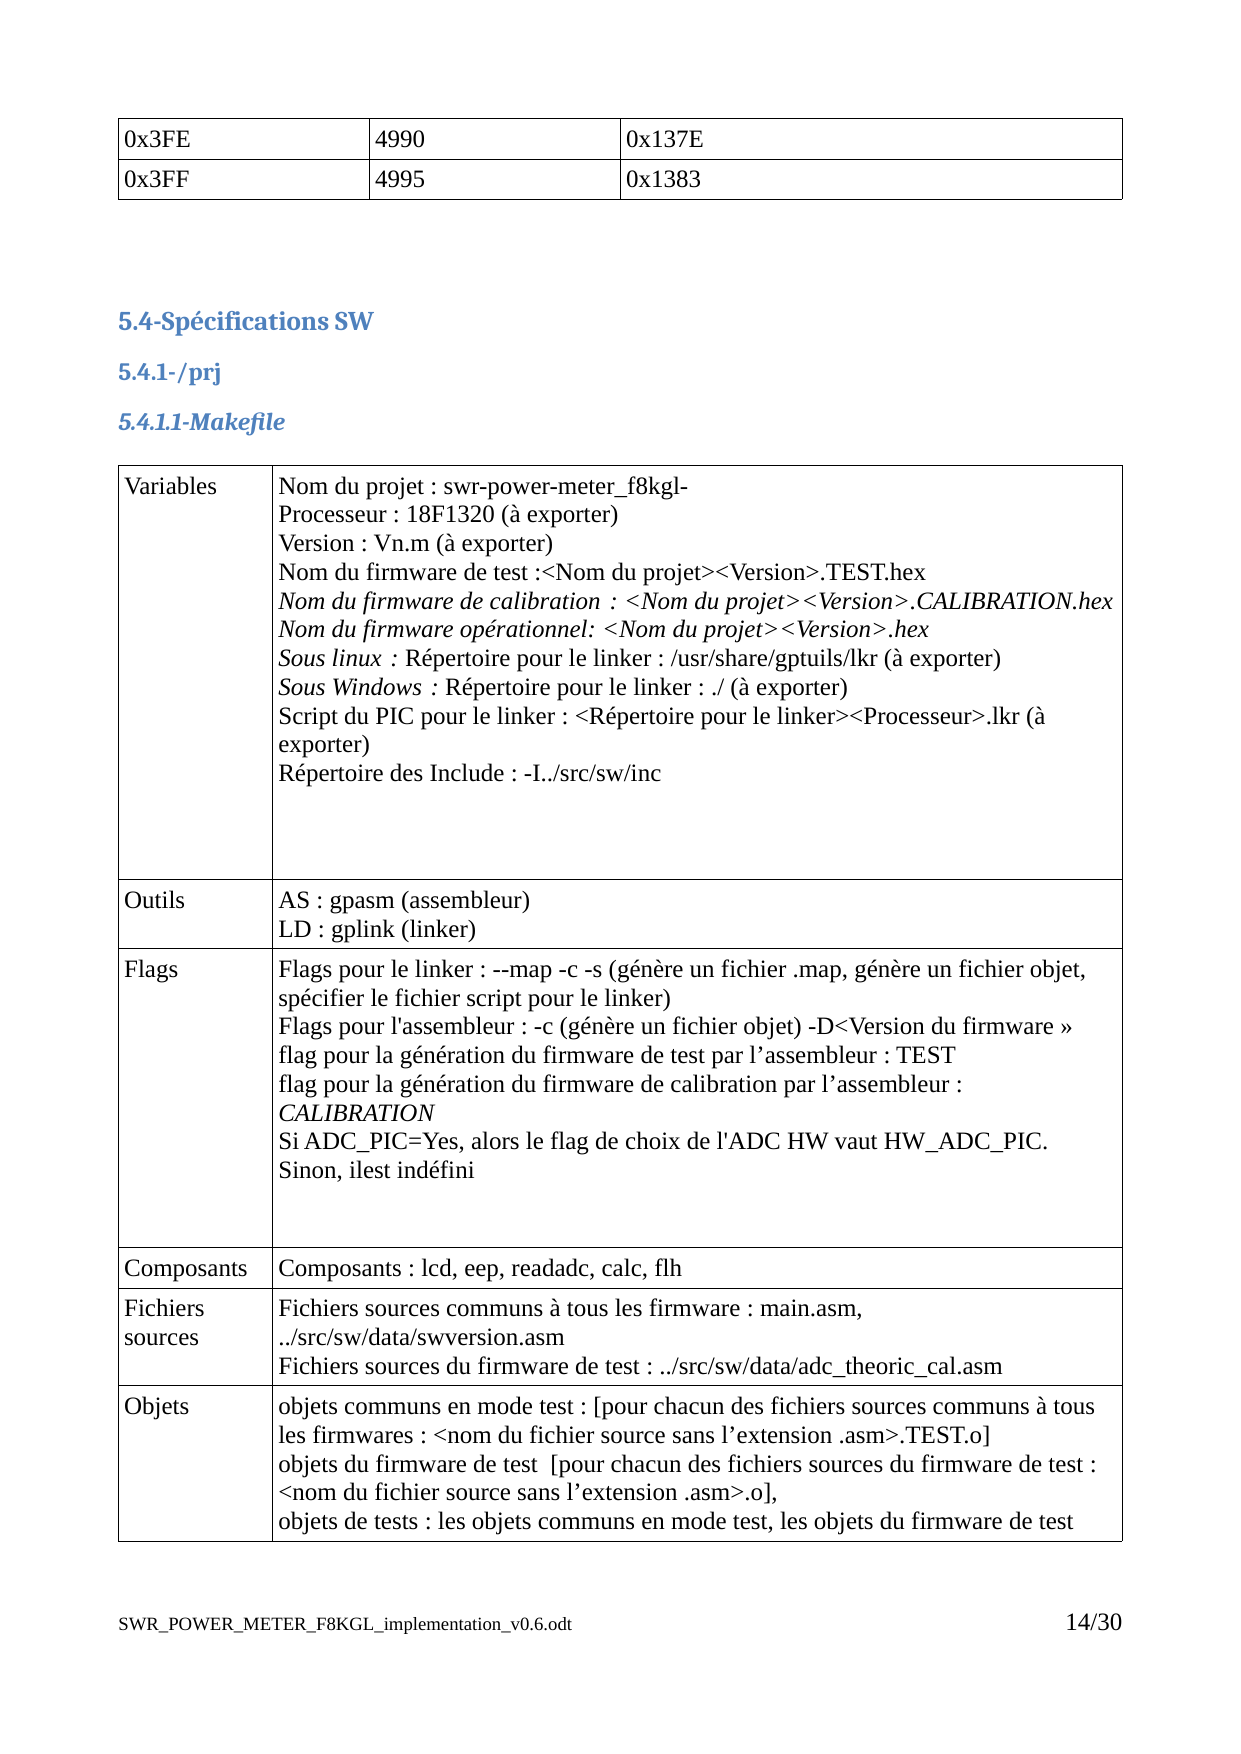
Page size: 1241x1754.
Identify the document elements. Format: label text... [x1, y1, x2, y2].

table_cell 0x137E [621, 119, 1122, 158]
table_cell Outils [119, 880, 272, 948]
subtitle 5.4.1-/prj [118, 358, 1122, 387]
table_cell objets communs en mode test : [pour chacun des fichiers sources communs à tous les firmwares : <nom du fichier source sans l’extension .asm>.TEST.o] objets du firmware de test [pour chacun des fichiers sources du firmware de test : <nom du fichier source sans l’extension .asm>.o], objets de tests : les objets communs en mode test, les objets du firmware de test [273, 1386, 1122, 1541]
table_cell Objets [119, 1386, 272, 1541]
table_cell Flags [119, 949, 272, 1247]
subtitle 5.4-Spécifications SW [118, 306, 1122, 337]
table_cell 4995 [370, 160, 620, 199]
table_header Variables [119, 466, 272, 879]
table_cell 0x1383 [621, 160, 1122, 199]
table_cell AS : gpasm (assembleur) LD : gplink (linker) [273, 880, 1122, 948]
table_cell Flags pour le linker : --map -c -s (génère un fichier .map, génère un fichier objet, spécifier le fichier script pour le linker) Flags pour l'assembleur : -c (génère un fichier objet) -D<Version du firmware » flag pour la génération du firmware de test par l’assembleur : TEST flag pour la génération du firmware de calibration par l’assembleur : CALIBRATION Si ADC_PIC=Yes, alors le flag de choix de l'ADC HW vaut HW_ADC_PIC. Sinon, ilest indéfini [273, 949, 1122, 1247]
table_cell Fichiers sources [119, 1289, 272, 1385]
table_header Nom du projet : swr-power-meter_f8kgl- Processeur : 18F1320 (à exporter) Version : Vn.m (à exporter) Nom du firmware de test :<Nom du projet><Version>.TEST.hex Nom du firmware de calibration : <Nom du projet><Version>.CALIBRATION.hex Nom du firmware opérationnel: <Nom du projet><Version>.hex Sous linux : Répertoire pour le linker : /usr/share/gptuils/lkr (à exporter) Sous Windows : Répertoire pour le linker : ./ (à exporter) Script du PIC pour le linker : <Répertoire pour le linker><Processeur>.lkr (à exporter) Répertoire des Include : -I../src/sw/inc [273, 466, 1122, 879]
table_cell Composants [119, 1248, 272, 1287]
subtitle 5.4.1.1-Makefile [118, 407, 1122, 436]
table_cell 0x3FE [119, 119, 369, 158]
table_cell Fichiers sources communs à tous les firmware : main.asm, ../src/sw/data/swversion.asm Fichiers sources du firmware de test : ../src/sw/data/adc_theoric_cal.asm [273, 1289, 1122, 1385]
table_cell 4990 [370, 119, 620, 158]
table_cell 0x3FF [119, 160, 369, 199]
table_cell Composants : lcd, eep, readadc, calc, flh [273, 1248, 1122, 1287]
